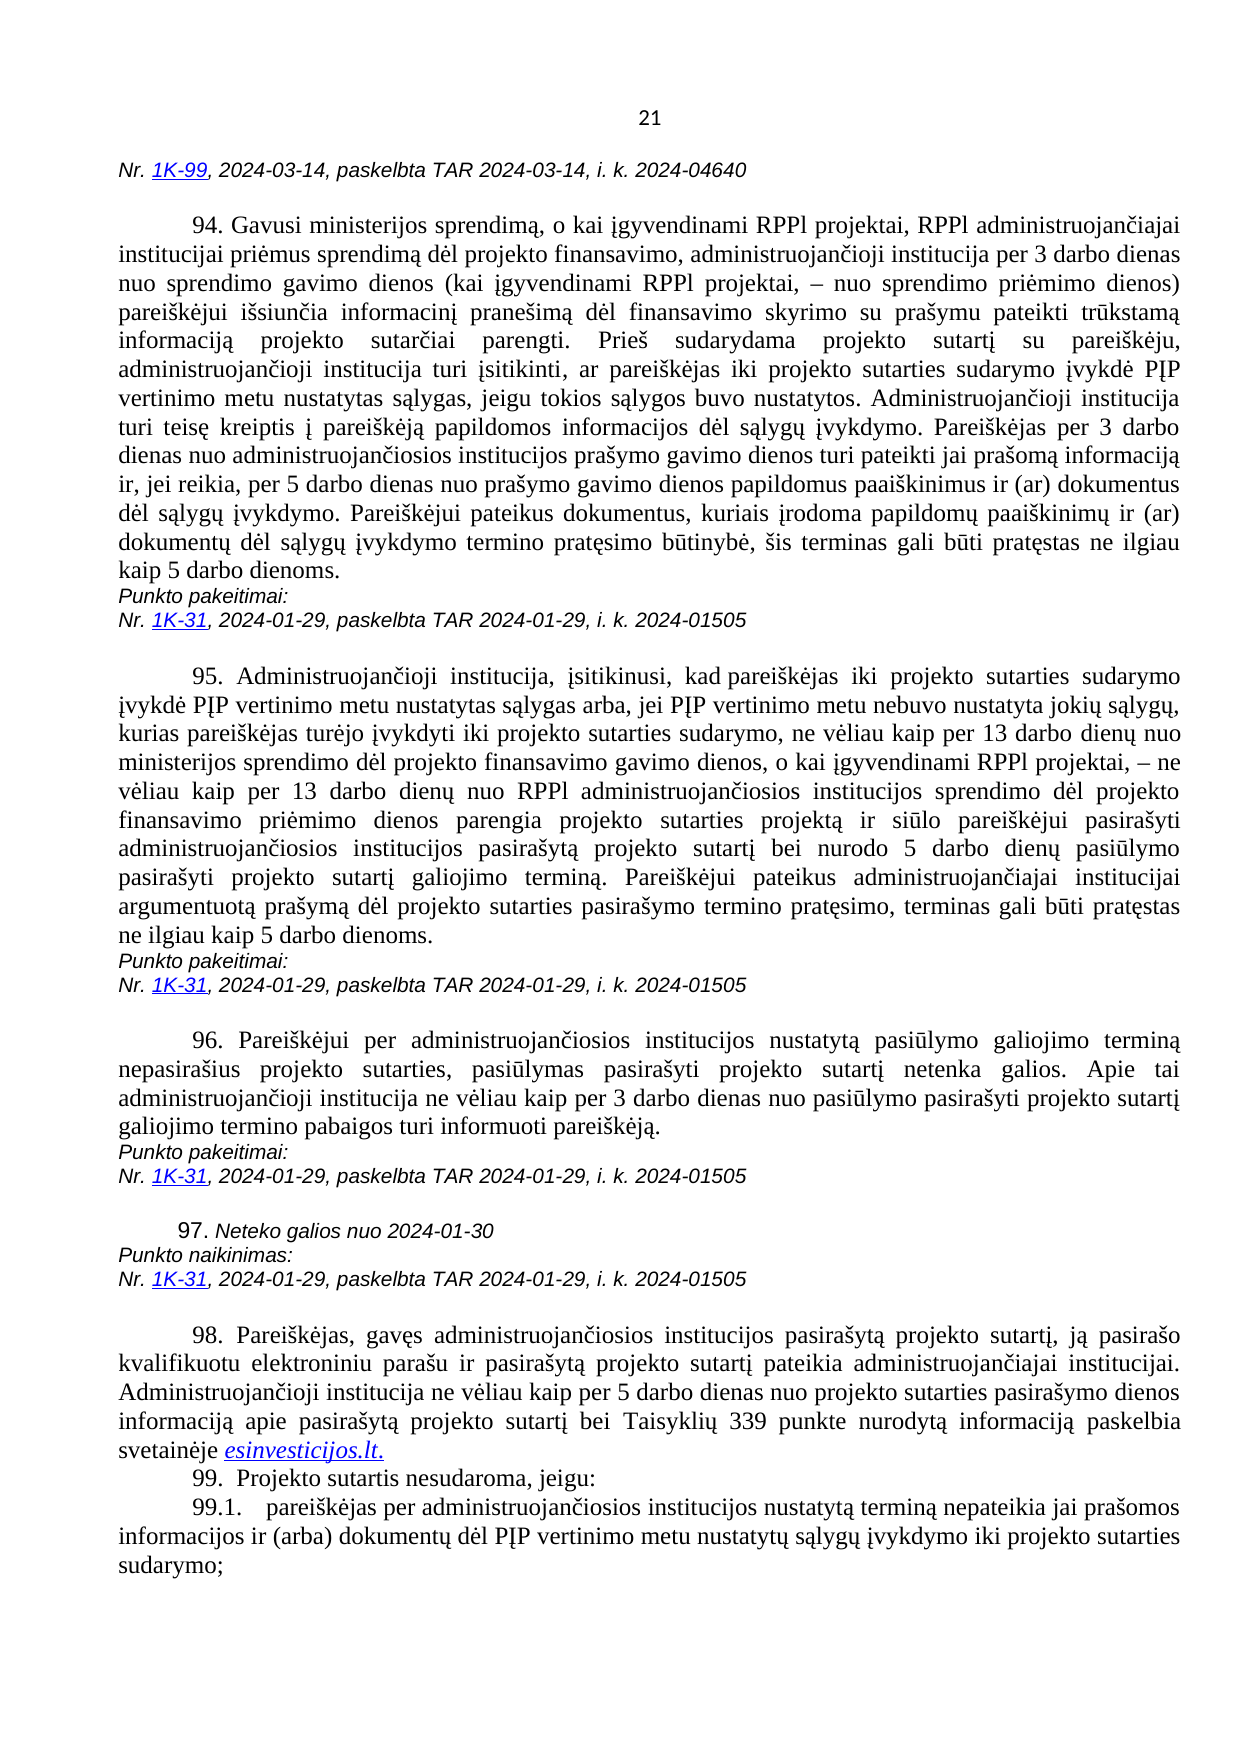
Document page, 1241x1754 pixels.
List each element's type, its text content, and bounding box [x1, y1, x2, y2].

text 95. Administruojančioji institucija, įsitikinusi, kad pareiškėjas iki projekto sutarties sudarymo įvykdė PĮP vertinimo metu nustatytas sąlygas arba, jei PĮP vertinimo metu nebuvo nustatyta jokių sąlygų, kurias pareiškėjas turėjo įvykdyti iki projekto sutarties sudarymo, ne vėliau kaip per 13 darbo dienų nuo ministerijos sprendimo dėl projekto finansavimo gavimo dienos, o kai įgyvendinami RPPl projektai, – ne vėliau kaip per 13 darbo dienų nuo RPPl administruojančiosios institucijos sprendimo dėl projekto finansavimo priėmimo dienos parengia projekto sutarties projektą ir siūlo pareiškėjui pasirašyti administruojančiosios institucijos pasirašytą projekto sutartį bei nurodo 5 darbo dienų pasiūlymo pasirašyti projekto sutartį galiojimo terminą. Pareiškėjui pateikus administruojančiajai institucijai argumentuotą prašymą dėl projekto sutarties pasirašymo termino pratęsimo, terminas gali būti pratęstas ne ilgiau kaip 5 darbo dienoms. [118, 661, 1181, 948]
text Nr. 1K-31, 2024-01-29, paskelbta TAR 2024-01-29, i. k. 2024-01505 [118, 608, 1181, 632]
text Nr. 1K-31, 2024-01-29, paskelbta TAR 2024-01-29, i. k. 2024-01505 [118, 1164, 1181, 1188]
text Punkto pakeitimai: [118, 584, 1181, 608]
text 97. Neteko galios nuo 2024-01-30 [118, 1217, 1181, 1243]
text Punkto pakeitimai: [118, 1140, 1181, 1164]
text Punkto pakeitimai: [118, 948, 1181, 972]
text Nr. 1K-99, 2024-03-14, paskelbta TAR 2024-03-14, i. k. 2024-04640 [118, 158, 1181, 182]
text 99.1. pareiškėjas per administruojančiosios institucijos nustatytą terminą nepateikia jai prašomos informacijos ir (arba) dokumentų dėl PĮP vertinimo metu nustatytų sąlygų įvykdymo iki projekto sutarties sudarymo; [118, 1492, 1181, 1578]
text 99. Projekto sutartis nesudaroma, jeigu: [118, 1463, 1181, 1492]
text Punkto naikinimas: [118, 1243, 1181, 1267]
text 96. Pareiškėjui per administruojančiosios institucijos nustatytą pasiūlymo galiojimo terminą nepasirašius projekto sutarties, pasiūlymas pasirašyti projekto sutartį netenka galios. Apie tai administruojančioji institucija ne vėliau kaip per 3 darbo dienas nuo pasiūlymo pasirašyti projekto sutartį galiojimo termino pabaigos turi informuoti pareiškėją. [118, 1025, 1181, 1140]
text 94. Gavusi ministerijos sprendimą, o kai įgyvendinami RPPl projektai, RPPl administruojančiajai institucijai priėmus sprendimą dėl projekto finansavimo, administruojančioji institucija per 3 darbo dienas nuo sprendimo gavimo dienos (kai įgyvendinami RPPl projektai, – nuo sprendimo priėmimo dienos) pareiškėjui išsiunčia informacinį pranešimą dėl finansavimo skyrimo su prašymu pateikti trūkstamą informaciją projekto sutarčiai parengti. Prieš sudarydama projekto sutartį su pareiškėju, administruojančioji institucija turi įsitikinti, ar pareiškėjas iki projekto sutarties sudarymo įvykdė PĮP vertinimo metu nustatytas sąlygas, jeigu tokios sąlygos buvo nustatytos. Administruojančioji institucija turi teisę kreiptis į pareiškėją papildomos informacijos dėl sąlygų įvykdymo. Pareiškėjas per 3 darbo dienas nuo administruojančiosios institucijos prašymo gavimo dienos turi pateikti jai prašomą informaciją ir, jei reikia, per 5 darbo dienas nuo prašymo gavimo dienos papildomus paaiškinimus ir (ar) dokumentus dėl sąlygų įvykdymo. Pareiškėjui pateikus dokumentus, kuriais įrodoma papildomų paaiškinimų ir (ar) dokumentų dėl sąlygų įvykdymo termino pratęsimo būtinybė, šis terminas gali būti pratęstas ne ilgiau kaip 5 darbo dienoms. [118, 211, 1181, 584]
text Nr. 1K-31, 2024-01-29, paskelbta TAR 2024-01-29, i. k. 2024-01505 [118, 1267, 1181, 1291]
text Nr. 1K-31, 2024-01-29, paskelbta TAR 2024-01-29, i. k. 2024-01505 [118, 972, 1181, 996]
text 98. Pareiškėjas, gavęs administruojančiosios institucijos pasirašytą projekto sutartį, ją pasirašo kvalifikuotu elektroniniu parašu ir pasirašytą projekto sutartį pateikia administruojančiajai institucijai. Administruojančioji institucija ne vėliau kaip per 5 darbo dienas nuo projekto sutarties pasirašymo dienos informaciją apie pasirašytą projekto sutartį bei Taisyklių 339 punkte nurodytą informaciją paskelbia svetainėje esinvesticijos.lt. [118, 1320, 1181, 1463]
